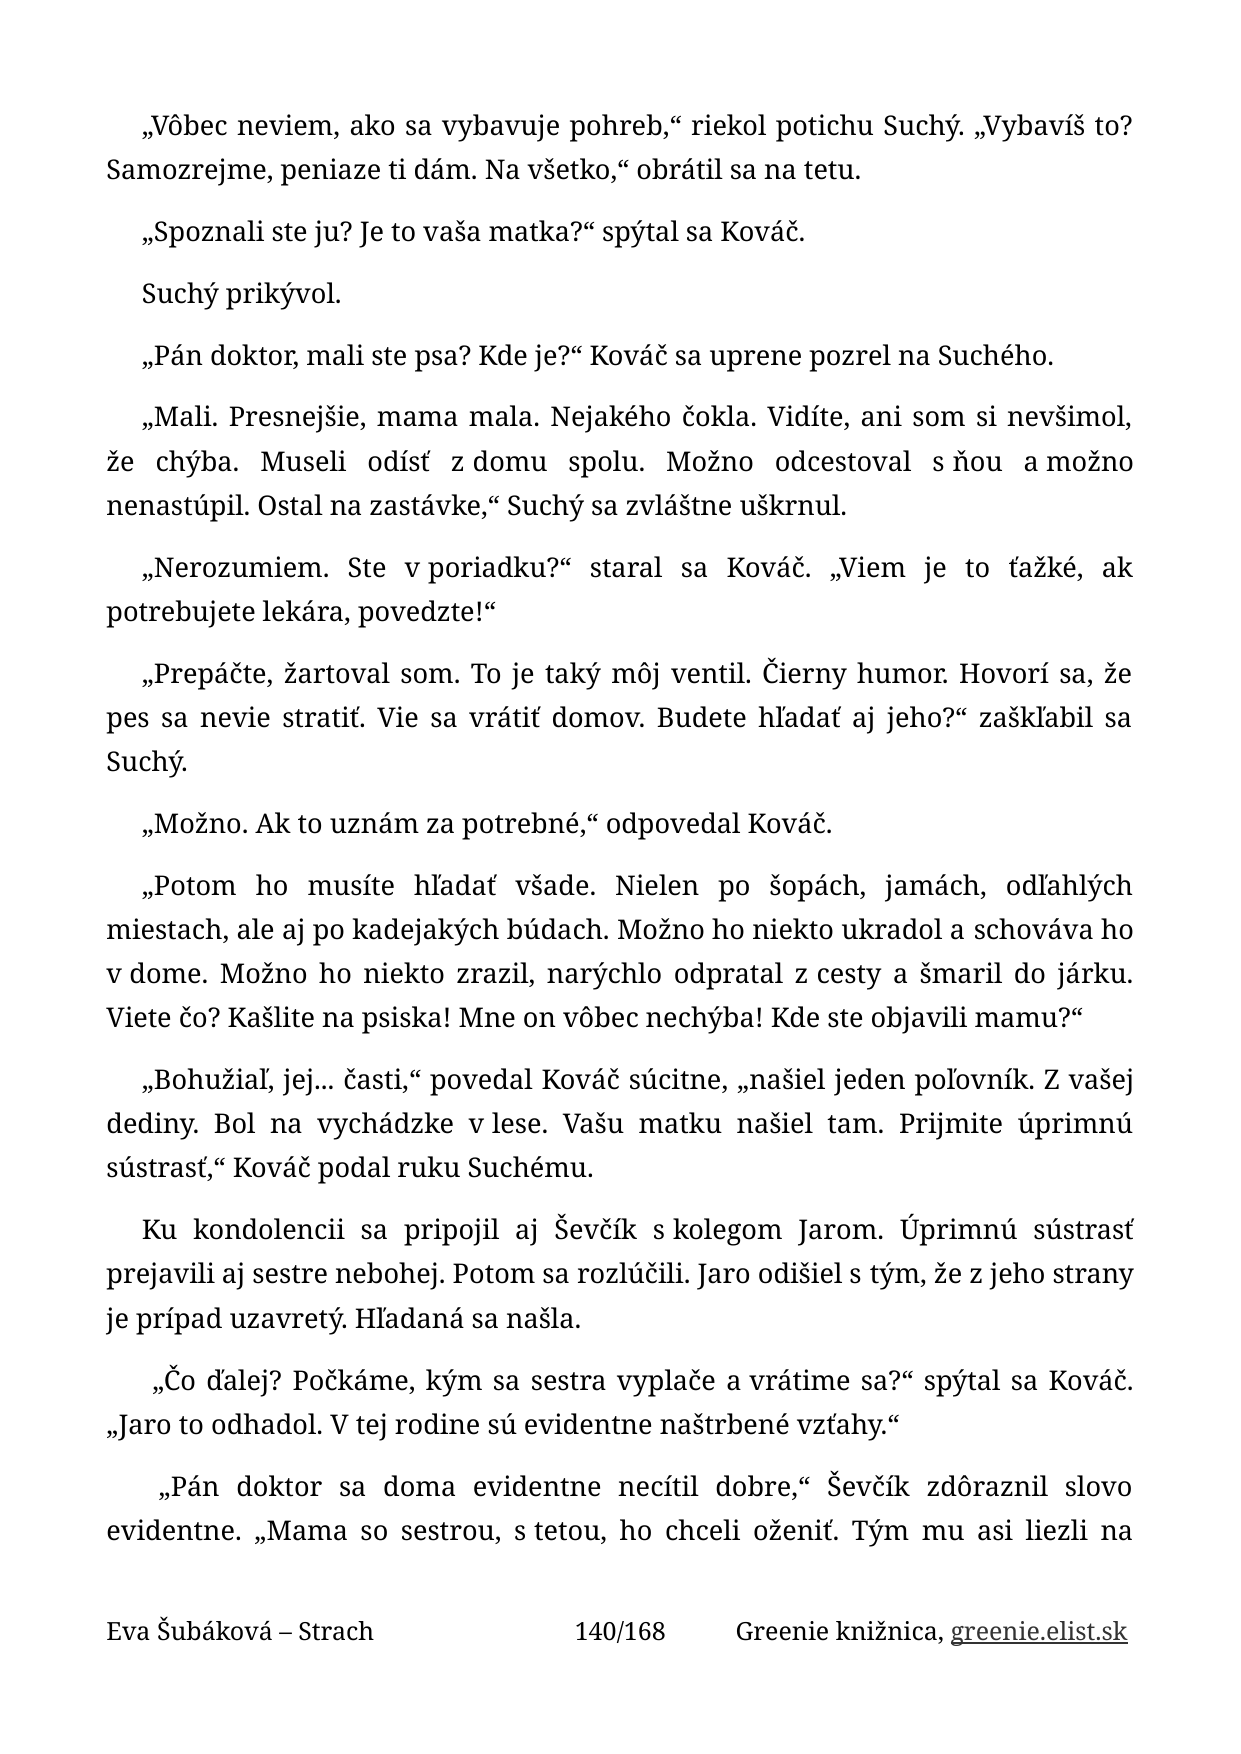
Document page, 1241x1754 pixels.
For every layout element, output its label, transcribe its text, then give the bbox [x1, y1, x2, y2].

text „Prepáčte, žartoval som. To je taký môj ventil. Čierny humor. Hovorí sa, že pes sa nevie stratiť. Vie sa vrátiť domov. Budete hľadať aj jeho?“ zaškľabil sa Suchý. [106, 654, 1134, 779]
text Suchý prikývol. [106, 274, 1134, 311]
text „Mali. Presnejšie, mama mala. Nejakého čokla. Vidíte, ani som si nevšimol, že chýba. Museli odísť z domu spolu. Možno odcestoval s ňou a možno nenastúpil. Ostal na zastávke,“ Suchý sa zvláštne uškrnul. [106, 398, 1134, 523]
text „Pán doktor sa doma evidentne necítil dobre,“ Ševčík zdôraznil slovo evidentne. „Mama so sestrou, s tetou, ho chceli oženiť. Tým mu asi liezli na [106, 1467, 1134, 1548]
text Ku kondolencii sa pripojil aj Ševčík s kolegom Jarom. Úprimnú sústrasť prejavili aj sestre nebohej. Potom sa rozlúčili. Jaro odišiel s tým, že z jeho strany je prípad uzavretý. Hľadaná sa našla. [106, 1211, 1134, 1336]
text „Pán doktor, mali ste psa? Kde je?“ Kováč sa uprene pozrel na Suchého. [106, 336, 1134, 373]
text „Možno. Ak to uznám za potrebné,“ odpovedal Kováč. [106, 804, 1134, 841]
text „Nerozumiem. Ste v poriadku?“ staral sa Kováč. „Viem je to ťažké, ak potrebujete lekára, povedzte!“ [106, 548, 1134, 629]
text „Vôbec neviem, ako sa vybavuje pohreb,“ riekol potichu Suchý. „Vybavíš to? Samozrejme, peniaze ti dám. Na všetko,“ obrátil sa na tetu. [106, 106, 1134, 187]
text „Čo ďalej? Počkáme, kým sa sestra vyplače a vrátime sa?“ spýtal sa Kováč. „Jaro to odhadol. V tej rodine sú evidentne naštrbené vzťahy.“ [106, 1361, 1134, 1442]
text „Spoznali ste ju? Je to vaša matka?“ spýtal sa Kováč. [106, 212, 1134, 249]
text „Bohužiaľ, jej... časti,“ povedal Kováč súcitne, „našiel jeden poľovník. Z vašej dediny. Bol na vychádzke v lese. Vašu matku našiel tam. Prijmite úprimnú sústrasť,“ Kováč podal ruku Suchému. [106, 1061, 1134, 1186]
text „Potom ho musíte hľadať všade. Nielen po šopách, jamách, odľahlých miestach, ale aj po kadejakých búdach. Možno ho niekto ukradol a schováva ho v dome. Možno ho niekto zrazil, narýchlo odpratal z cesty a šmaril do járku. Viete čo? Kašlite na psiska! Mne on vôbec nechýba! Kde ste objavili mamu?“ [106, 866, 1134, 1036]
